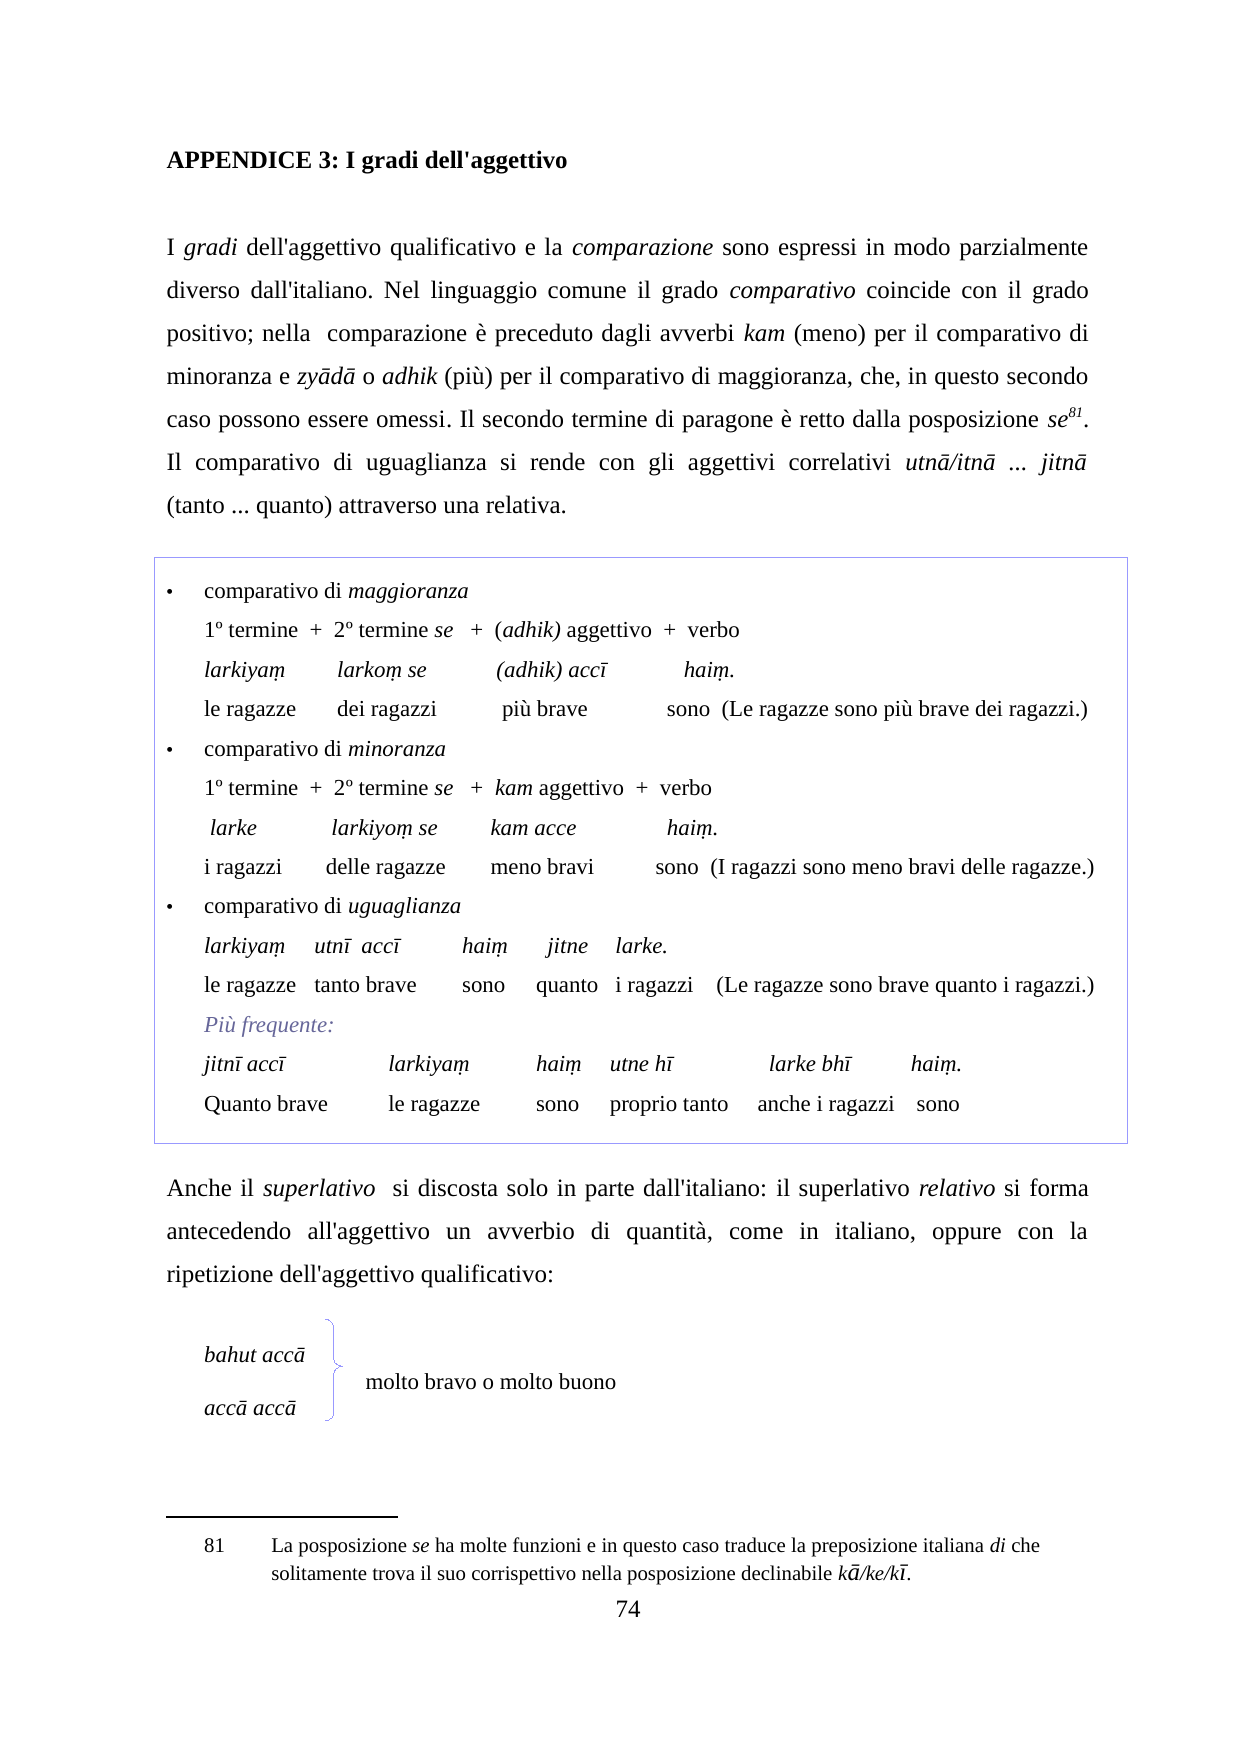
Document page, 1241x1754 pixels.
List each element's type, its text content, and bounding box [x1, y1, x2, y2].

text I gradi dell'aggettivo qualificativo e la comparazione sono espressi in modo parzialmente diverso dall'italiano. Nel linguaggio comune il grado comparativo coincide con il grado positivo; nella comparazione è preceduto dagli avverbi kam (meno) per il comparativo di minoranza e zyādā o adhik (più) per il comparativo di maggioranza, che, in questo secondo caso possono essere omessi. Il secondo termine di paragone è retto dalla posposizione se. Il comparativo di uguaglianza si rende con gli aggettivi correlativi utnā/itnā ... jitnā (tanto ... quanto) attraverso una relativa. [166, 232, 1089, 519]
list molto bravo o molto buono [316, 1368, 1089, 1394]
list bahut accā [166, 1341, 1089, 1368]
text Anche il superlativo si discosta solo in parte dall'italiano: il superlativo relativo si forma antecedendo all'aggettivo un avverbio di quantità, come in italiano, oppure con la ripetizione dell'aggettivo qualificativo: [166, 1173, 1089, 1288]
list La posposizione se ha molte funzioni e in questo caso traduce la preposizione italiana di che solitamente trova il suo corrispettivo nella posposizione declinabile kā/ke/kī. [204, 1532, 1089, 1585]
text APPENDICE 3: I gradi dell'aggettivo [166, 146, 1089, 174]
list accā accā [166, 1394, 1089, 1421]
